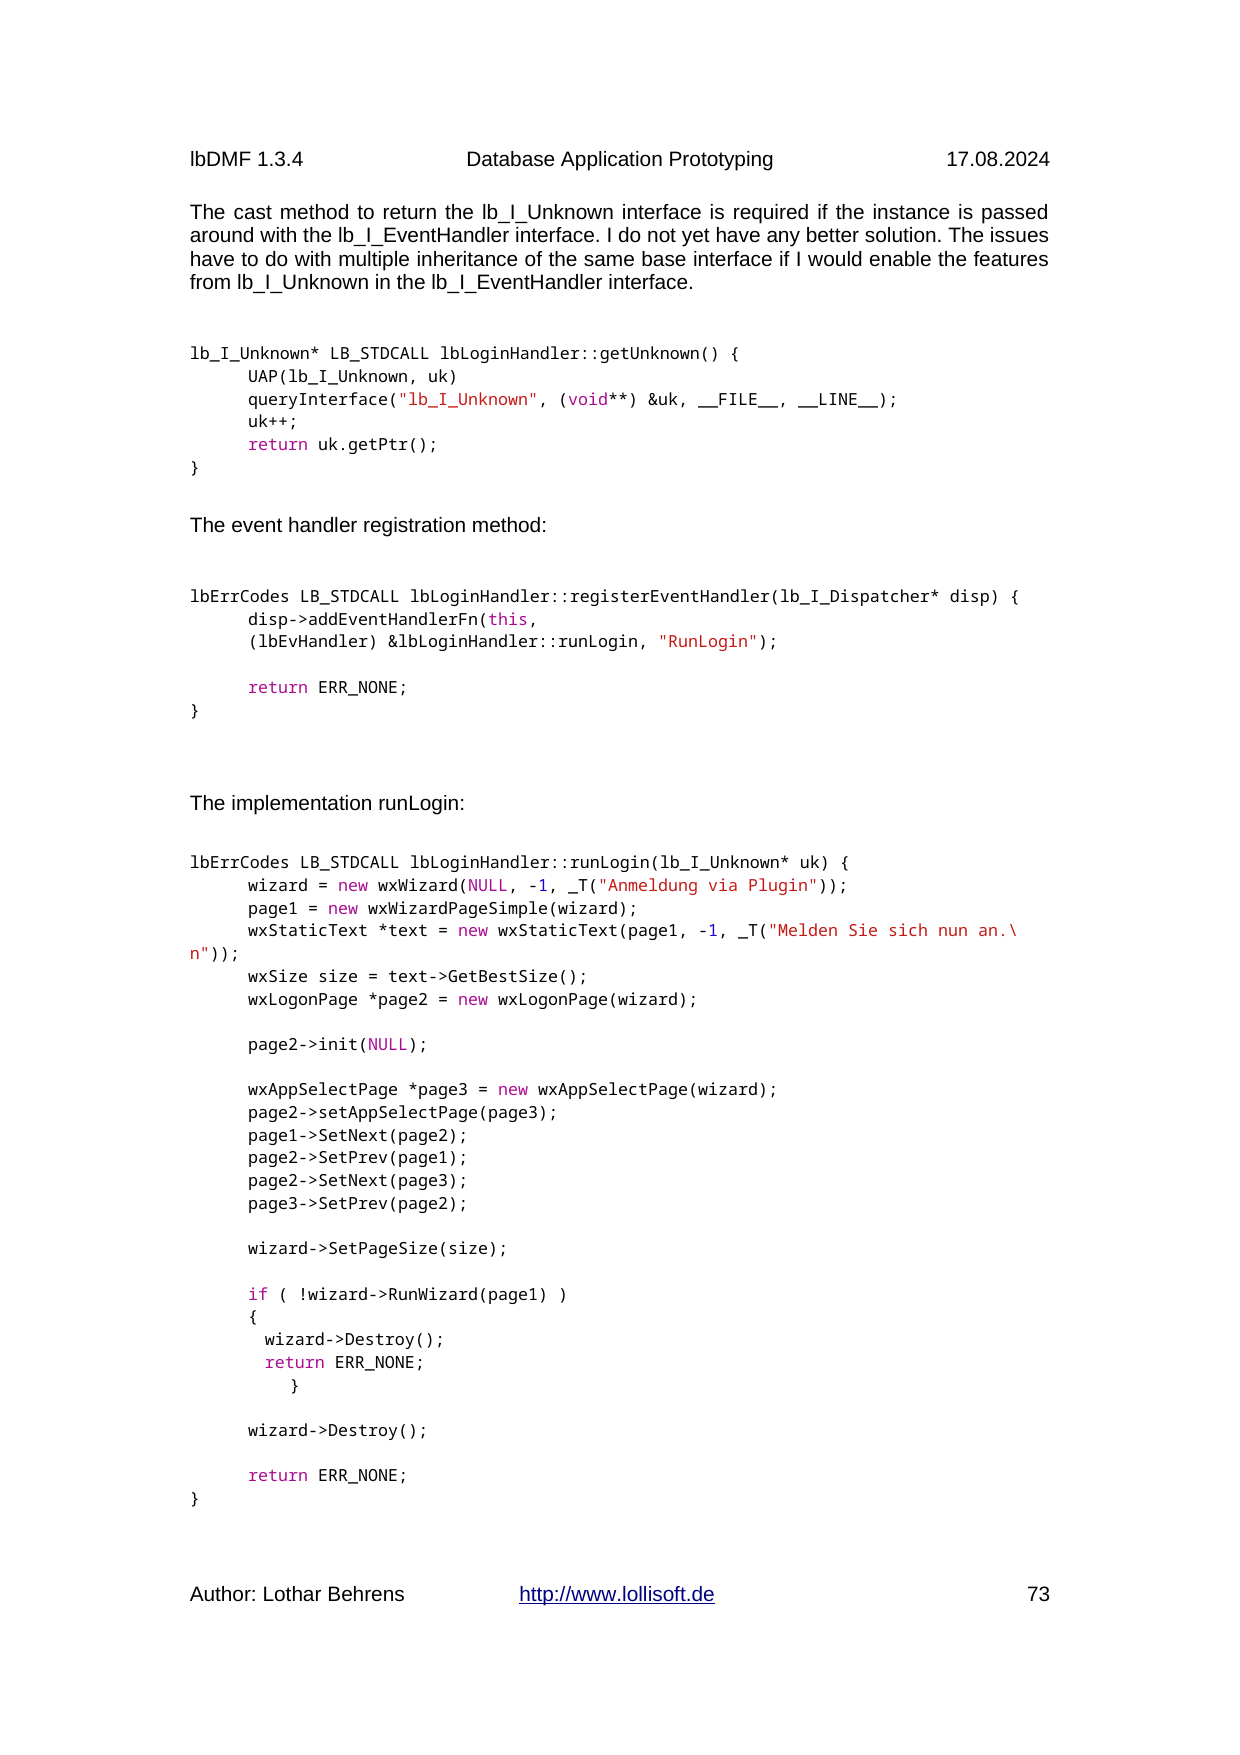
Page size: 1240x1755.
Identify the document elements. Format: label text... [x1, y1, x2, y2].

text (lbEvHandler) &lbLoginHandler::runLogin, "RunLogin"); [189, 630, 1050, 653]
text UAP(lb_I_Unknown, uk) [189, 364, 1050, 387]
text The implementation runLogin: [189, 792, 1050, 815]
text wxSize size = text->GetBestSize(); [189, 964, 1050, 987]
text wxStaticText *text = new wxStaticText(page1, -1, _T("Melden Sie sich nun an.\n")); [189, 919, 1050, 964]
text return uk.getPtr(); [189, 433, 1050, 455]
text page2->setAppSelectPage(page3); [189, 1101, 1050, 1123]
text wxLogonPage *page2 = new wxLogonPage(wizard); [189, 987, 1050, 1010]
text page2->SetNext(page3); [189, 1169, 1050, 1191]
text return ERR_NONE; [189, 676, 1050, 698]
text return ERR_NONE; [189, 1464, 1050, 1487]
text page2->SetPrev(page1); [189, 1146, 1050, 1169]
text wizard = new wxWizard(NULL, -1, _T("Anmeldung via Plugin")); [189, 873, 1050, 896]
text page2->init(NULL); [189, 1032, 1050, 1055]
text lbErrCodes LB_STDCALL lbLoginHandler::runLogin(lb_I_Unknown* uk) { [189, 851, 1050, 873]
text wizard->Destroy(); [189, 1418, 1050, 1441]
text uk++; [189, 410, 1050, 433]
text lb_I_Unknown* LB_STDCALL lbLoginHandler::getUnknown() { [189, 342, 1050, 364]
text The event handler registration method: [189, 513, 1050, 536]
text } [189, 698, 1050, 721]
text wizard->Destroy(); [189, 1328, 1050, 1350]
text } [189, 1373, 1050, 1396]
text if ( !wizard->RunWizard(page1) ) [189, 1282, 1050, 1305]
text The cast method to return the lb_I_Unknown interface is required if the instance is passed around with the lb_I_EventHandler interface. I do not yet have any better solution. The issues have to do with multiple inheritance of the same base interface if I would enable the features from lb_I_Unknown in the lb_I_EventHandler interface. [189, 201, 1050, 293]
text page1->SetNext(page2); [189, 1123, 1050, 1146]
text wizard->SetPageSize(size); [189, 1237, 1050, 1259]
text page3->SetPrev(page2); [189, 1191, 1050, 1214]
text wxAppSelectPage *page3 = new wxAppSelectPage(wizard); [189, 1078, 1050, 1101]
text } [189, 1487, 1050, 1509]
text { [189, 1305, 1050, 1328]
text queryInterface("lb_I_Unknown", (void**) &uk, __FILE__, __LINE__); [189, 387, 1050, 410]
text } [189, 455, 1050, 478]
text lbErrCodes LB_STDCALL lbLoginHandler::registerEventHandler(lb_I_Dispatcher* disp) { [189, 585, 1050, 607]
text disp->addEventHandlerFn(this, [189, 607, 1050, 630]
text return ERR_NONE; [189, 1350, 1050, 1373]
text page1 = new wxWizardPageSimple(wizard); [189, 896, 1050, 919]
